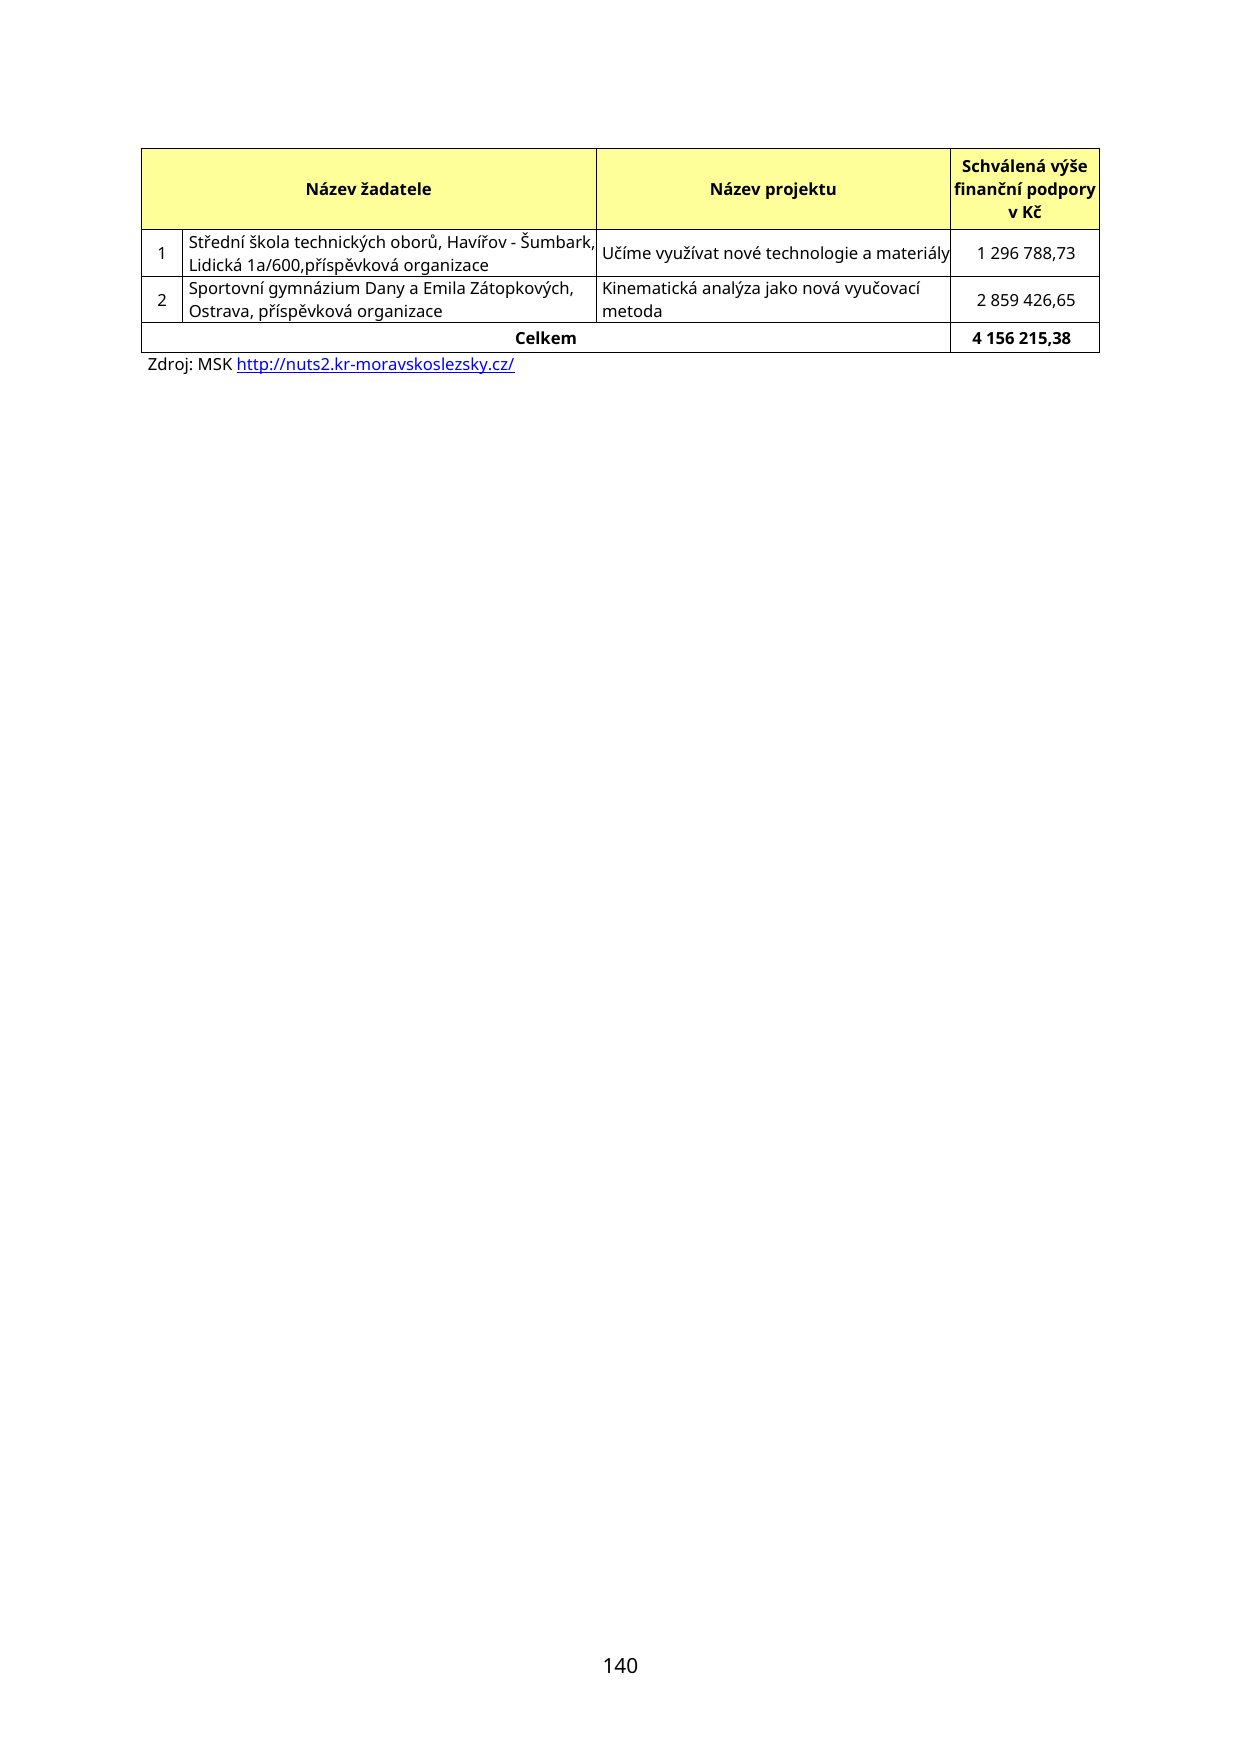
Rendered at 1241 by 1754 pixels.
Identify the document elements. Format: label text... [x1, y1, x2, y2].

table_header Název žadatele [142, 149, 596, 229]
table_cell 4 156 215,38 [951, 323, 1099, 352]
table_header Název projektu [597, 149, 950, 229]
table_cell Celkem [142, 323, 950, 352]
table_cell 2 859 426,65 [951, 277, 1099, 322]
table_header Schválená výše finanční podpory v Kč [951, 149, 1099, 229]
table_cell Střední škola technických oborů, Havířov - Šumbark, Lidická 1a/600,příspěvková organizace [183, 230, 596, 276]
text Zdroj: MSK http://nuts2.kr-moravskoslezsky.cz/ [148, 353, 1092, 376]
table_cell Sportovní gymnázium Dany a Emila Zátopkových, Ostrava, příspěvková organizace [183, 277, 596, 322]
table_cell 1 [142, 230, 182, 276]
table_cell 1 296 788,73 [951, 230, 1099, 276]
table_cell Učíme využívat nové technologie a materiály [597, 230, 950, 276]
table_cell 2 [142, 277, 182, 322]
table_cell Kinematická analýza jako nová vyučovací metoda [597, 277, 950, 322]
